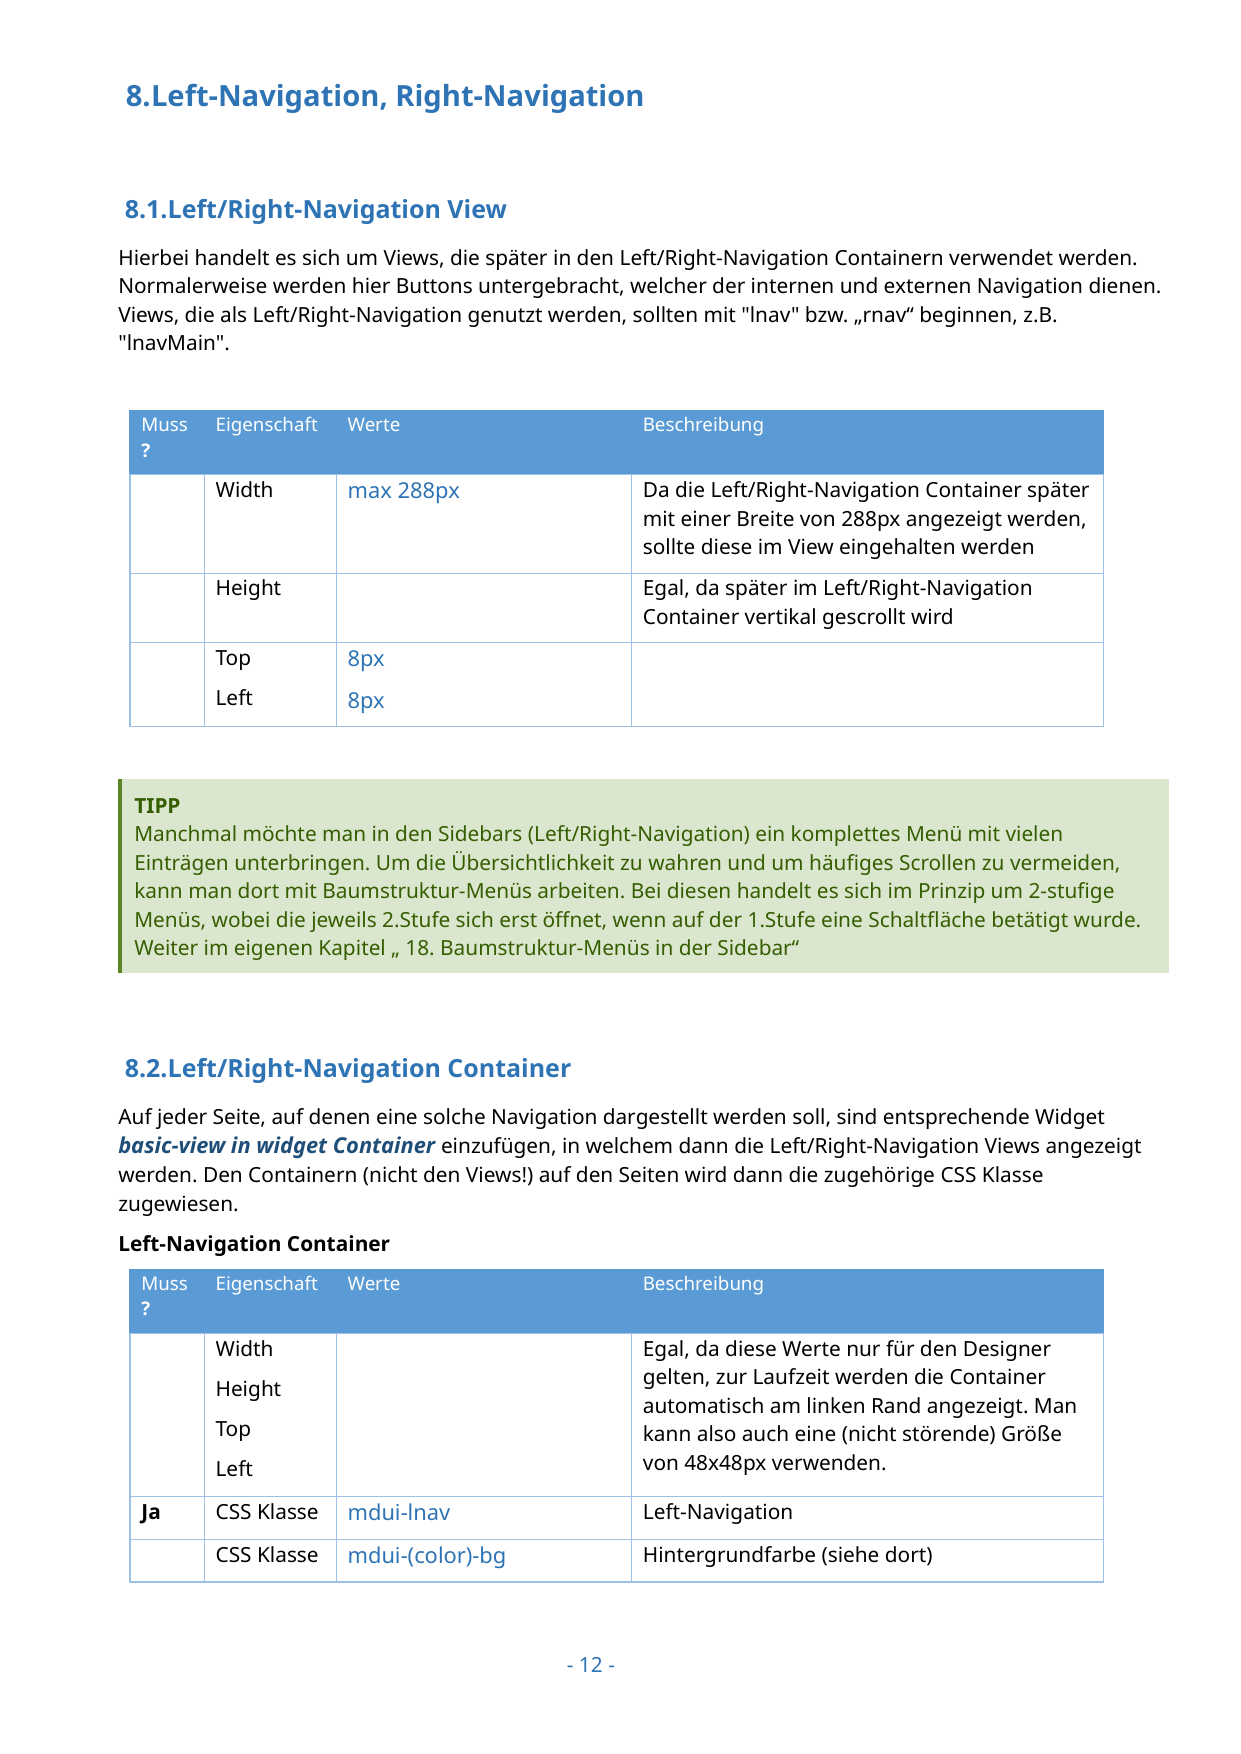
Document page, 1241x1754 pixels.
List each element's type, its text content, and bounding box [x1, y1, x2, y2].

table_cell [131, 574, 204, 642]
table_cell max 288px [337, 475, 631, 572]
table_cell Egal, da später im Left/Right-Navigation Container vertikal gescrollt wird [632, 574, 1103, 642]
table_cell Hintergrundfarbe (siehe dort) [632, 1540, 1103, 1581]
table_cell [632, 643, 1103, 726]
table_cell Width [205, 475, 336, 572]
table_header Eigenschaft [204, 1270, 336, 1333]
table_cell [131, 475, 204, 572]
table_header Beschreibung [631, 1270, 1103, 1333]
table_cell Left-Navigation [632, 1497, 1103, 1539]
table_cell CSS Klasse [205, 1497, 336, 1539]
table_cell Top Left [205, 643, 336, 726]
table_cell Egal, da diese Werte nur für den Designer gelten, zur Laufzeit werden die Container automatisch am linken Rand angezeigt. Man kann also auch eine (nicht störende) Größe von 48x48px verwenden. [632, 1334, 1103, 1496]
table_cell [337, 574, 631, 642]
table_header Eigenschaft [204, 411, 336, 474]
table_cell [337, 1334, 631, 1496]
table_cell [131, 1334, 204, 1496]
subtitle Left-Navigation, Right-Navigation [118, 75, 1169, 115]
table_header Muss? [131, 411, 204, 474]
table_cell mdui-lnav [337, 1497, 631, 1539]
text Auf jeder Seite, auf denen eine solche Navigation dargestellt werden soll, sind entsprechende Widget basic-view in widget Container einzufügen, in welchem dann die Left/Right-Navigation Views angezeigt werden. Den Containern (nicht den Views!) auf den Seiten wird dann die zugehörige CSS Klasse zugewiesen. [118, 1102, 1169, 1217]
text Hierbei handelt es sich um Views, die später in den Left/Right-Navigation Containern verwendet werden. Normalerweise werden hier Buttons untergebracht, welcher der internen und externen Navigation dienen. Views, die als Left/Right-Navigation genutzt werden, sollten mit "lnav" bzw. „rnav“ beginnen, z.B. "lnavMain". [118, 243, 1169, 357]
table_cell mdui-(color)-bg [337, 1540, 631, 1581]
table_cell CSS Klasse [205, 1540, 336, 1581]
table_cell Ja [131, 1497, 204, 1539]
table_cell [131, 1540, 204, 1581]
table_cell [131, 643, 204, 726]
table_cell Da die Left/Right-Navigation Container später mit einer Breite von 288px angezeigt werden, sollte diese im View eingehalten werden [632, 475, 1103, 572]
table_header Muss? [131, 1270, 204, 1333]
table_cell 8px 8px [337, 643, 631, 726]
table_header Beschreibung [631, 411, 1103, 474]
table_cell Height [205, 574, 336, 642]
text Left-Navigation Container [118, 1229, 1169, 1257]
table_header Werte [336, 1270, 631, 1333]
text TIPP Manchmal möchte man in den Sidebars (Left/Right-Navigation) ein komplettes Menü mit vielen Einträgen unterbringen. Um die Übersichtlichkeit zu wahren und um häufiges Scrollen zu vermeiden, kann man dort mit Baumstruktur-Menüs arbeiten. Bei diesen handelt es sich im Prinzip um 2-stufige Menüs, wobei die jeweils 2.Stufe sich erst öffnet, wenn auf der 1.Stufe eine Schaltfläche betätigt wurde. Weiter im eigenen Kapitel „ 18. Baumstruktur-Menüs in der Sidebar“ [122, 779, 1169, 973]
subtitle Left/Right-Navigation Container [118, 1050, 1169, 1084]
subtitle Left/Right-Navigation View [118, 191, 1169, 226]
table_cell Width Height Top Left [205, 1334, 336, 1496]
table_header Werte [336, 411, 631, 474]
